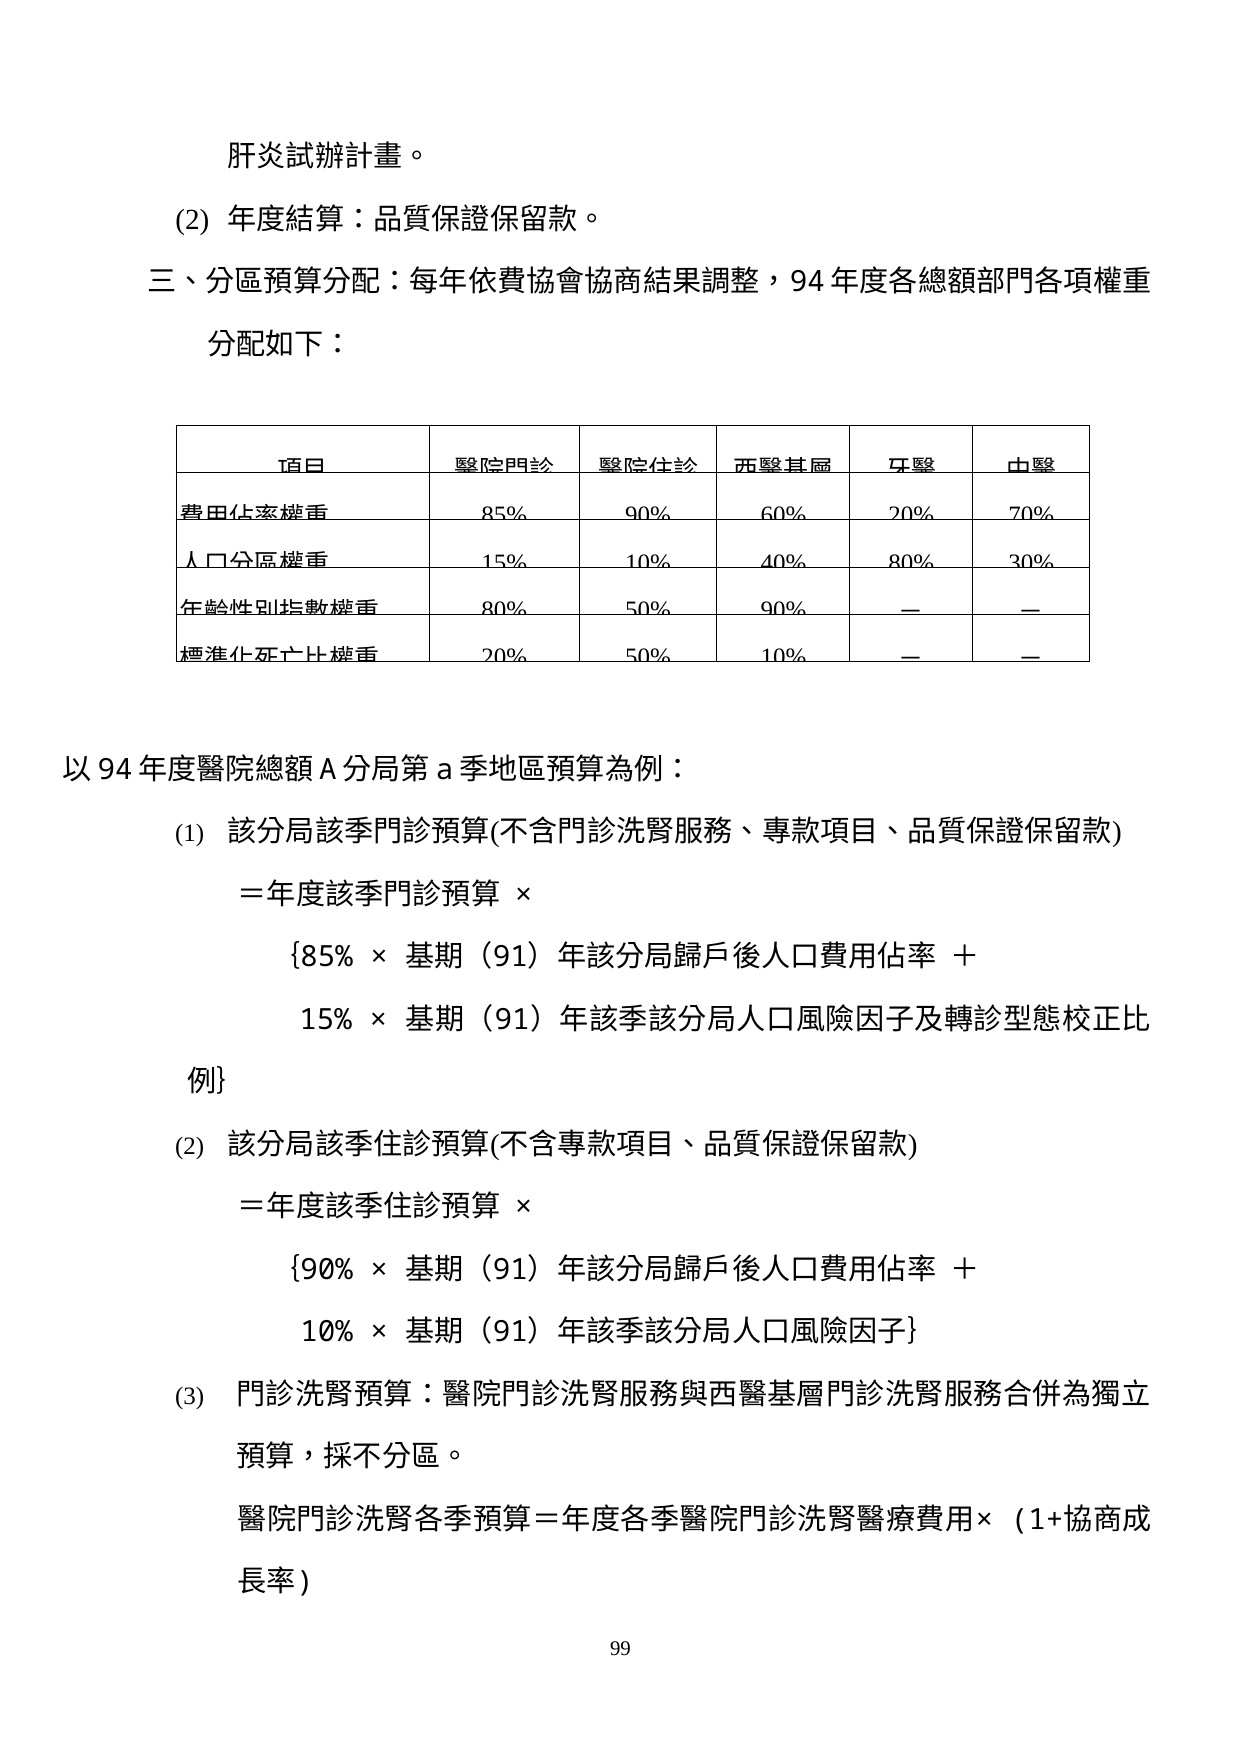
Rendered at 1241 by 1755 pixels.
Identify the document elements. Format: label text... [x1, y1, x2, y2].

table_cell 60% [717, 473, 849, 519]
text 以94年度醫院總額A分局第a季地區預算為例： [62, 725, 1152, 787]
table_header 醫院門診 [430, 426, 579, 472]
table_header 中醫 [973, 426, 1089, 472]
table_cell 標準化死亡比權重 [177, 615, 429, 661]
table_cell 20% [850, 473, 972, 519]
table_header 西醫基層 [717, 426, 849, 472]
table_cell 15% [430, 520, 579, 567]
table_cell 30% [973, 520, 1089, 567]
table_cell 10% [717, 615, 849, 661]
text 醫院門診洗腎各季預算＝年度各季醫院門診洗腎醫療費用× (1+協商成長率) [237, 1475, 1152, 1600]
table_cell 85% [430, 473, 579, 519]
table_cell 80% [430, 568, 579, 614]
text ＝年度該季住診預算 × [237, 1162, 1152, 1225]
text ｛85% × 基期（91）年該分局歸戶後人口費用佔率 ＋ [271, 912, 1152, 975]
list 該分局該季門診預算(不含門診洗腎服務、專款項目、品質保證保留款) [175, 787, 1152, 850]
table_cell 80% [850, 520, 972, 567]
table_cell 50% [580, 615, 716, 661]
table_cell 10% [580, 520, 716, 567]
table_header 牙醫 [850, 426, 972, 472]
table_cell 50% [580, 568, 716, 614]
list 該分局該季住診預算(不含專款項目、品質保證保留款) [175, 1100, 1152, 1162]
table_header 醫院住診 [580, 426, 716, 472]
table_cell － [850, 568, 972, 614]
table_cell 70% [973, 473, 1089, 519]
table_cell 費用佔率權重 [177, 473, 429, 519]
table_cell － [973, 568, 1089, 614]
text ｛90% × 基期（91）年該分局歸戶後人口費用佔率 ＋ [271, 1225, 1152, 1287]
table_cell － [850, 615, 972, 661]
list 門診洗腎預算：醫院門診洗腎服務與西醫基層門診洗腎服務合併為獨立預算，採不分區。 [175, 1350, 1152, 1475]
text 10% × 基期（91）年該季該分局人口風險因子｝ [271, 1287, 1152, 1350]
table_cell 年齡性別指數權重 [177, 568, 429, 614]
list 肝炎試辦計畫。 [175, 112, 1152, 175]
list 年度結算：品質保證保留款。 [175, 175, 1152, 237]
table_cell 90% [717, 568, 849, 614]
table_header 項目 [177, 426, 429, 472]
table_cell 40% [717, 520, 849, 567]
table_cell － [973, 615, 1089, 661]
text 15% × 基期（91）年該季該分局人口風險因子及轉診型態校正比例｝ [187, 975, 1152, 1100]
table_cell 90% [580, 473, 716, 519]
text ＝年度該季門診預算 × [237, 850, 1152, 912]
text 三、分區預算分配：每年依費協會協商結果調整，94年度各總額部門各項權重分配如下： [147, 237, 1152, 362]
table_cell 20% [430, 615, 579, 661]
table_cell 人口分區權重 [177, 520, 429, 567]
